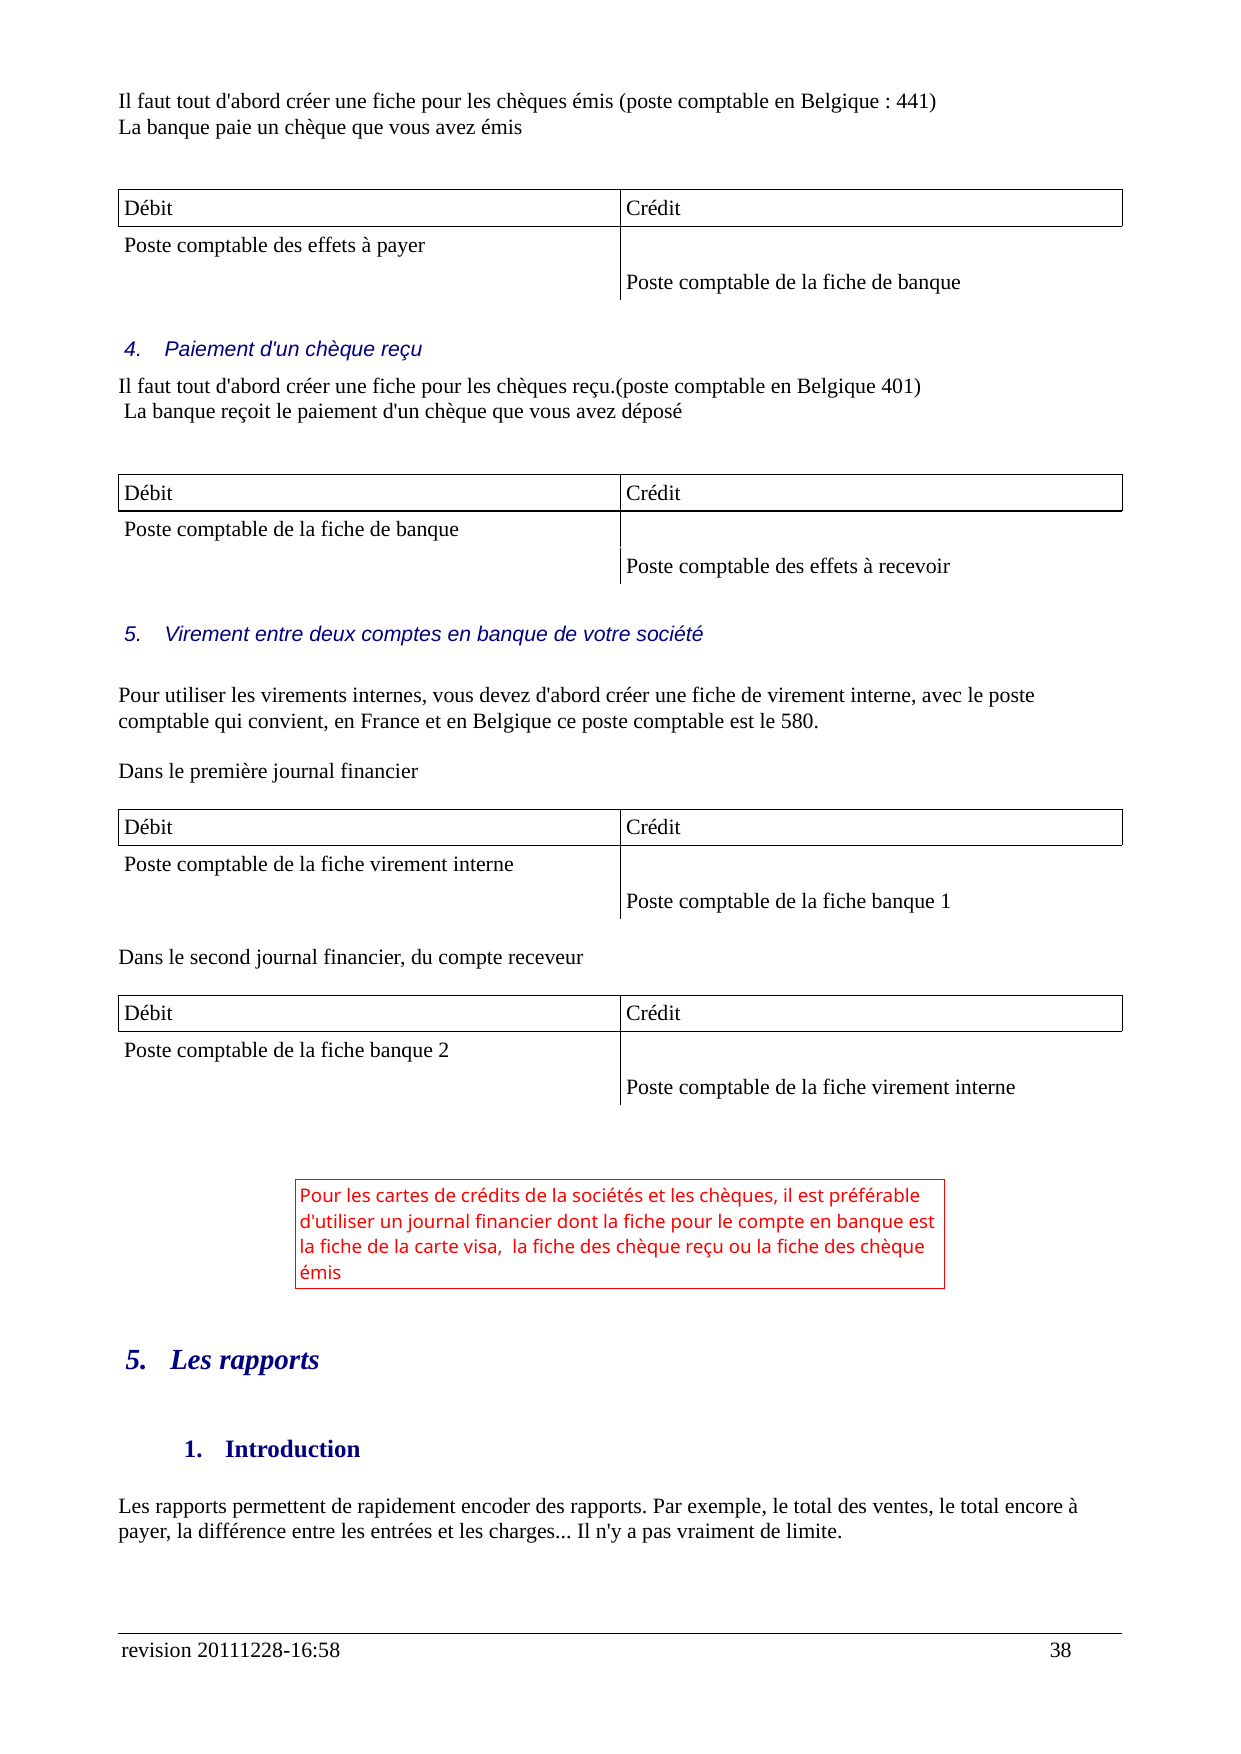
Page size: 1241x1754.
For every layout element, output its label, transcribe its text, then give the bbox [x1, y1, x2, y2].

table_header Débit [119, 810, 620, 845]
text Dans le première journal financier [118, 758, 1122, 783]
table_cell [621, 227, 1122, 263]
subtitle Les rapports [118, 1342, 1122, 1376]
text La banque reçoit le paiement d'un chèque que vous avez déposé [118, 398, 1122, 423]
subtitle Introduction [177, 1434, 1122, 1463]
table_header Débit [119, 475, 620, 510]
table_cell Poste comptable de la fiche banque 2 [118, 1032, 620, 1068]
table_header Débit [119, 190, 620, 226]
table_cell [118, 1068, 620, 1105]
table_header Crédit [621, 996, 1122, 1031]
table_cell [118, 548, 620, 584]
table_header Crédit [621, 810, 1122, 845]
text Dans le second journal financier, du compte receveur [118, 944, 1122, 969]
subtitle Virement entre deux comptes en banque de votre société [118, 621, 1122, 646]
table_cell Poste comptable de la fiche de banque [118, 512, 620, 547]
table_cell Poste comptable de la fiche de banque [621, 263, 1122, 300]
text Il faut tout d'abord créer une fiche pour les chèques reçu.(poste comptable en Belgique 401) [118, 373, 1122, 398]
table_header Débit [119, 996, 620, 1031]
table_cell [621, 512, 1122, 547]
table_cell [621, 1032, 1122, 1068]
table_cell Poste comptable des effets à recevoir [621, 548, 1122, 584]
text Il faut tout d'abord créer une fiche pour les chèques émis (poste comptable en Belgique : 441) [118, 88, 1122, 114]
subtitle Paiement d'un chèque reçu [118, 337, 1122, 361]
text Les rapports permettent de rapidement encoder des rapports. Par exemple, le total des ventes, le total encore à payer, la différence entre les entrées et les charges... Il n'y a pas vraiment de limite. [118, 1493, 1122, 1543]
table_cell Poste comptable de la fiche banque 1 [621, 882, 1122, 919]
table_header Crédit [621, 475, 1122, 510]
table_cell Poste comptable de la fiche virement interne [118, 846, 620, 882]
table_cell [621, 846, 1122, 882]
table_cell Poste comptable des effets à payer [118, 227, 620, 263]
text La banque paie un chèque que vous avez émis [118, 114, 1122, 139]
table_cell Poste comptable de la fiche virement interne [621, 1068, 1122, 1105]
table_cell [118, 882, 620, 919]
table_header Crédit [621, 190, 1122, 226]
table_cell [118, 263, 620, 300]
text Pour utiliser les virements internes, vous devez d'abord créer une fiche de virement interne, avec le poste comptable qui convient, en France et en Belgique ce poste comptable est le 580. [118, 682, 1122, 733]
text Pour les cartes de crédits de la sociétés et les chèques, il est préférable d'utiliser un journal financier dont la fiche pour le compte en banque est la fiche de la carte visa, la fiche des chèque reçu ou la fiche des chèque émis [296, 1180, 944, 1288]
